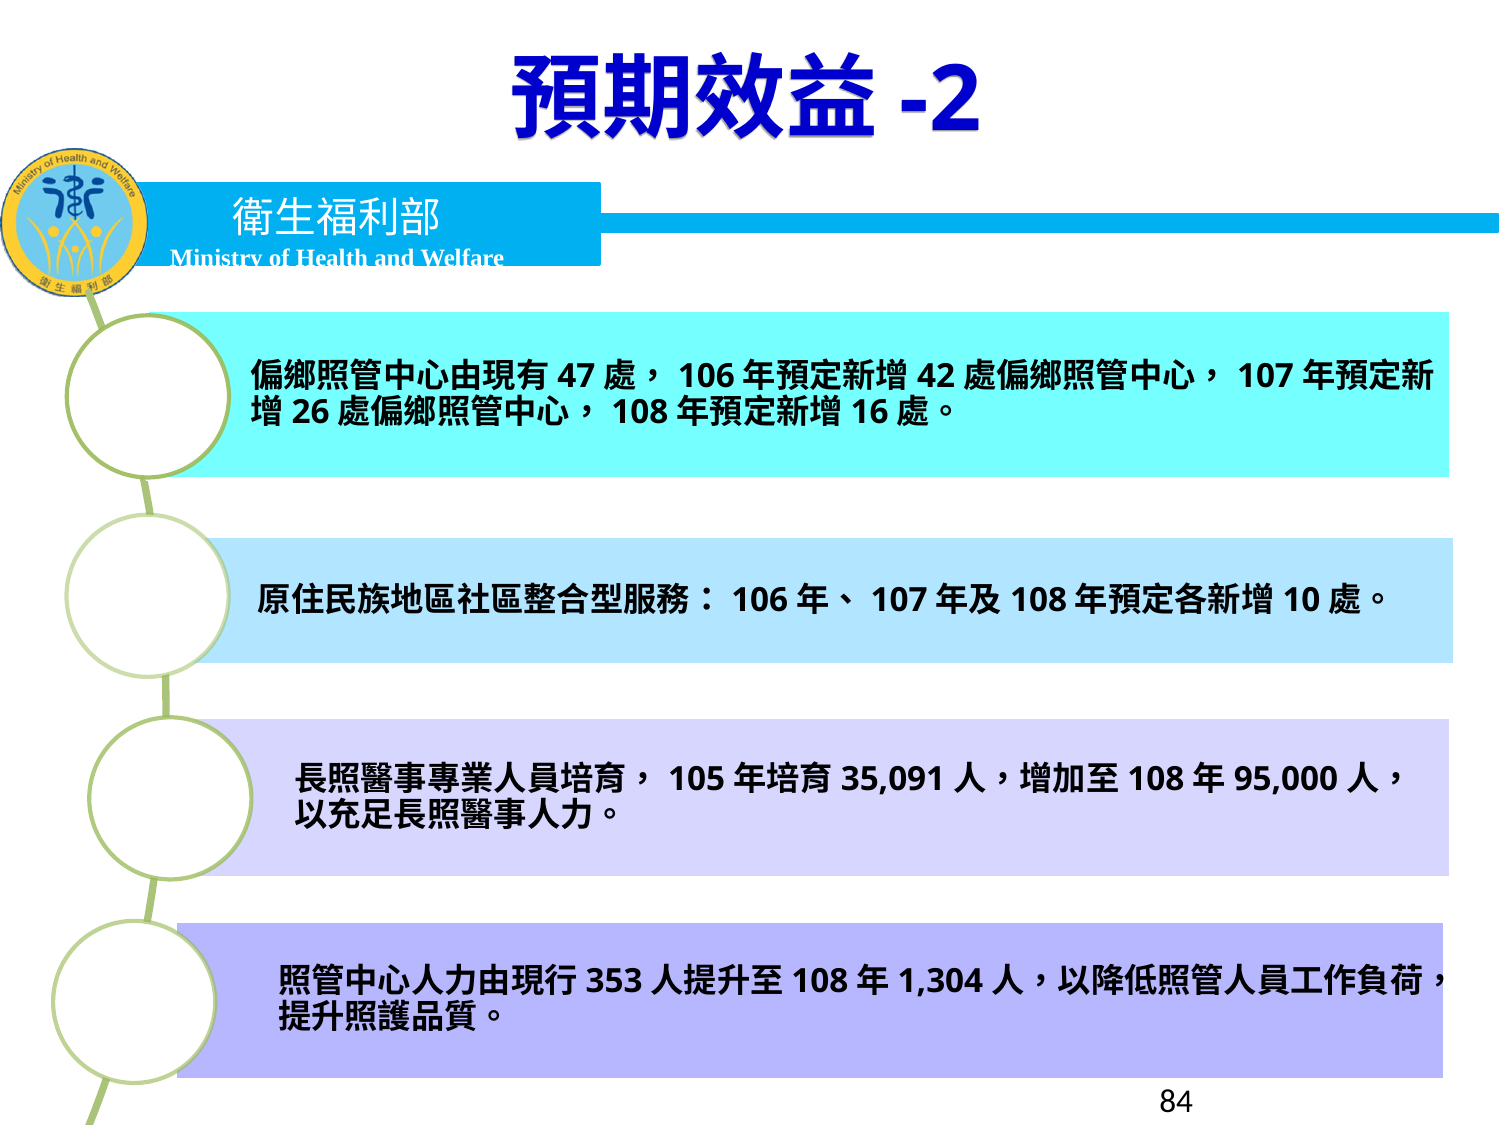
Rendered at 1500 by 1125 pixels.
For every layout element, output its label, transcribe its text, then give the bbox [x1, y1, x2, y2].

text_box [89, 717, 252, 880]
text_box 原住民族地區社區整合型服務：106年、107年及108年預定各新增10處。 [190, 535, 1456, 666]
text_box 照管中心人力由現行353人提升至108年1,304人，以降低照管人員工作負荷，提升照護品質。 [175, 920, 1445, 1080]
text_box 84 [1144, 1069, 1495, 1125]
text_box [66, 514, 229, 677]
text_box 偏鄉照管中心由現有47處，106年預定新增42處偏鄉照管中心，107年預定新增26處偏鄉照管中心，108年預定新增16處。 [147, 310, 1451, 480]
text_box [53, 920, 216, 1084]
title 預期效益-2 [71, 0, 1422, 188]
text_box 長照醫事專業人員培育，105年培育35,091人，增加至108年95,000人，以充足長照醫事人力。 [191, 717, 1451, 879]
text_box [66, 315, 229, 478]
